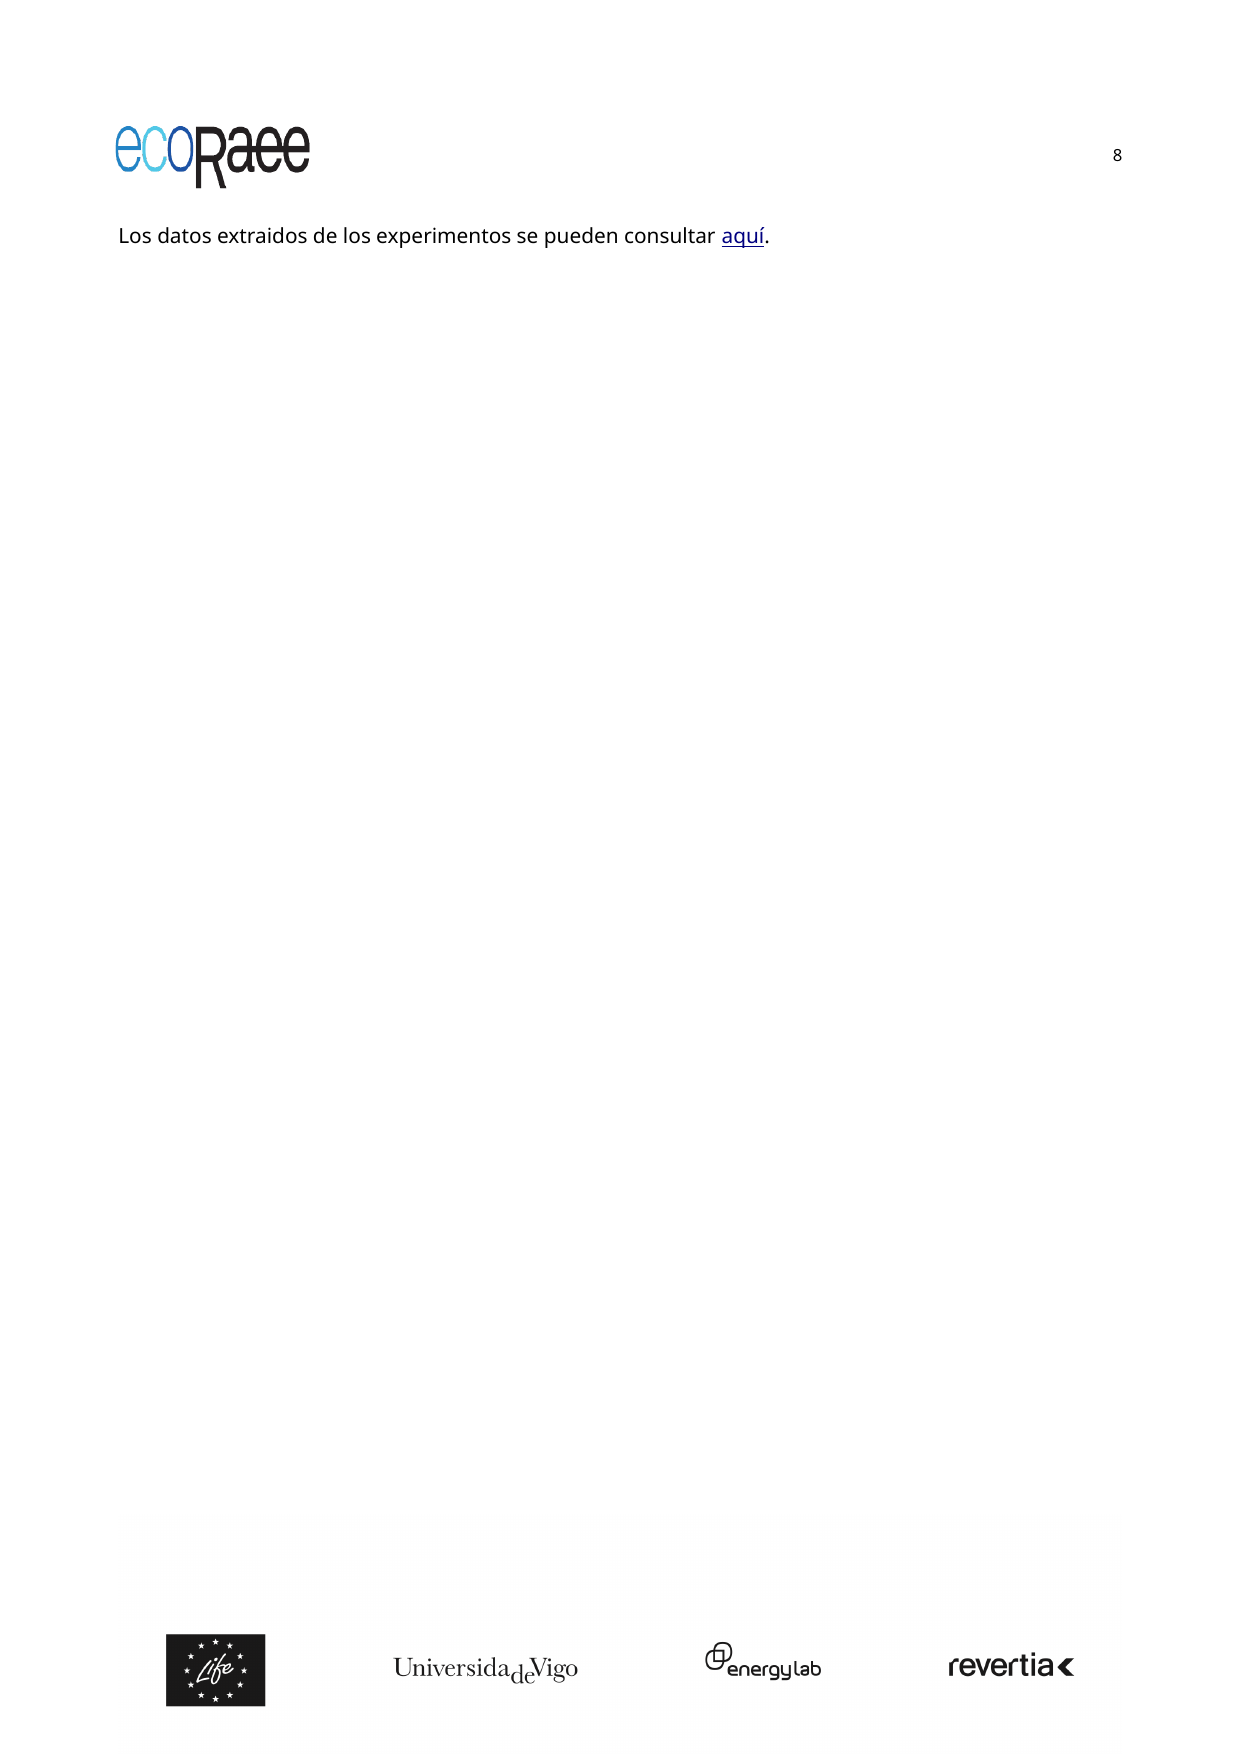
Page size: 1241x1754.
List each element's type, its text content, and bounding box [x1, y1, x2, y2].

picture [114, 124, 311, 190]
text Los datos extraidos de los experimentos se pueden consultar aquí. [118, 221, 1122, 250]
picture [118, 1514, 1123, 1754]
